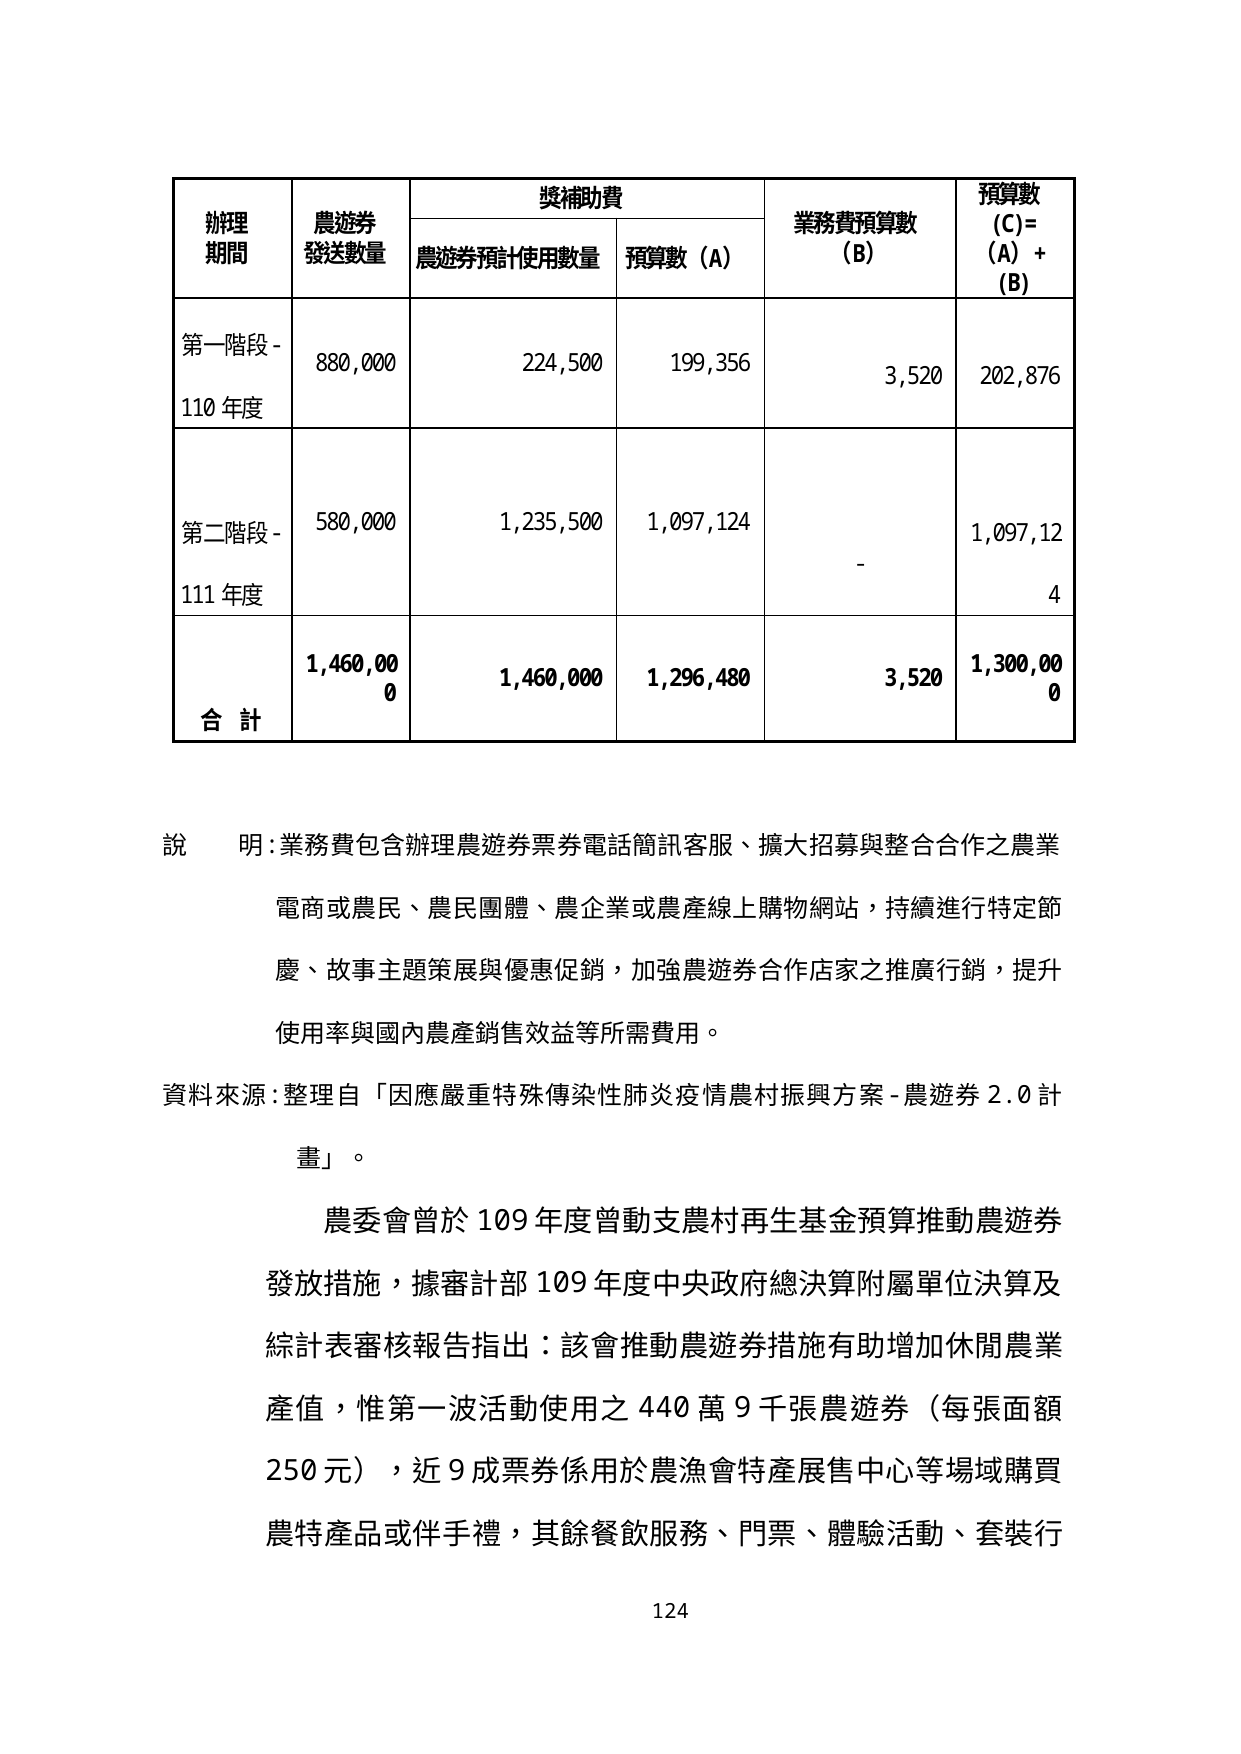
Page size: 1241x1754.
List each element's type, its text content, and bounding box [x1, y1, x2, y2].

table_header 預算數(C)= （A）+(B) [957, 180, 1073, 297]
table_cell 第二階段-111年度 [175, 429, 291, 615]
table_cell 農遊券預計使用數量 [411, 219, 616, 297]
table_cell 1,097,124 [617, 429, 764, 615]
table_cell 1,300,000 [957, 616, 1073, 740]
text 農委會曾於109年度曾動支農村再生基金預算推動農遊券發放措施，據審計部109年度中央政府總決算附屬單位決算及綜計表審核報告指出：該會推動農遊券措施有助增加休閒農業產值，惟第一波活動使用之440萬9千張農遊券（每張面額250元），近9成票券係用於農漁會特產展售中心等場域購買農特產品或伴手禮，其餘餐飲服務、門票、體驗活動、套裝行 [265, 1177, 1063, 1552]
table_cell 224,500 [411, 299, 616, 427]
table_cell 1,296,480 [617, 616, 764, 740]
table_cell - [765, 429, 955, 615]
table_header 業務費預算數（B） [765, 180, 955, 297]
table_header 農遊券 發送數量 [293, 180, 409, 297]
text 資料來源:整理自「因應嚴重特殊傳染性肺炎疫情農村振興方案-農遊券2.0計畫」。 [163, 1052, 1063, 1177]
table_cell 3,520 [765, 299, 955, 427]
table_cell 580,000 [293, 429, 409, 615]
table_cell 第一階段-110年度 [175, 299, 291, 427]
text 說 明:業務費包含辦理農遊券票券電話簡訊客服、擴大招募與整合合作之農業電商或農民、農民團體、農企業或農產線上購物網站，持續進行特定節慶、故事主題策展與優惠促銷，加強農遊券合作店家之推廣行銷，提升使用率與國內農產銷售效益等所需費用。 [163, 802, 1063, 1052]
table_cell 預算數（A） [617, 219, 764, 297]
table_cell 880,000 [293, 299, 409, 427]
table_cell 3,520 [765, 616, 955, 740]
table_header 辦理 期間 [175, 180, 291, 297]
table_cell 1,460,000 [411, 616, 616, 740]
table_cell 合 計 [175, 616, 291, 740]
table_cell 1,097,124 [957, 429, 1073, 615]
table_cell 1,235,500 [411, 429, 616, 615]
table_cell 1,460,000 [293, 616, 409, 740]
table_header 獎補助費 [411, 180, 764, 217]
table_cell 199,356 [617, 299, 764, 427]
table_cell 202,876 [957, 299, 1073, 427]
